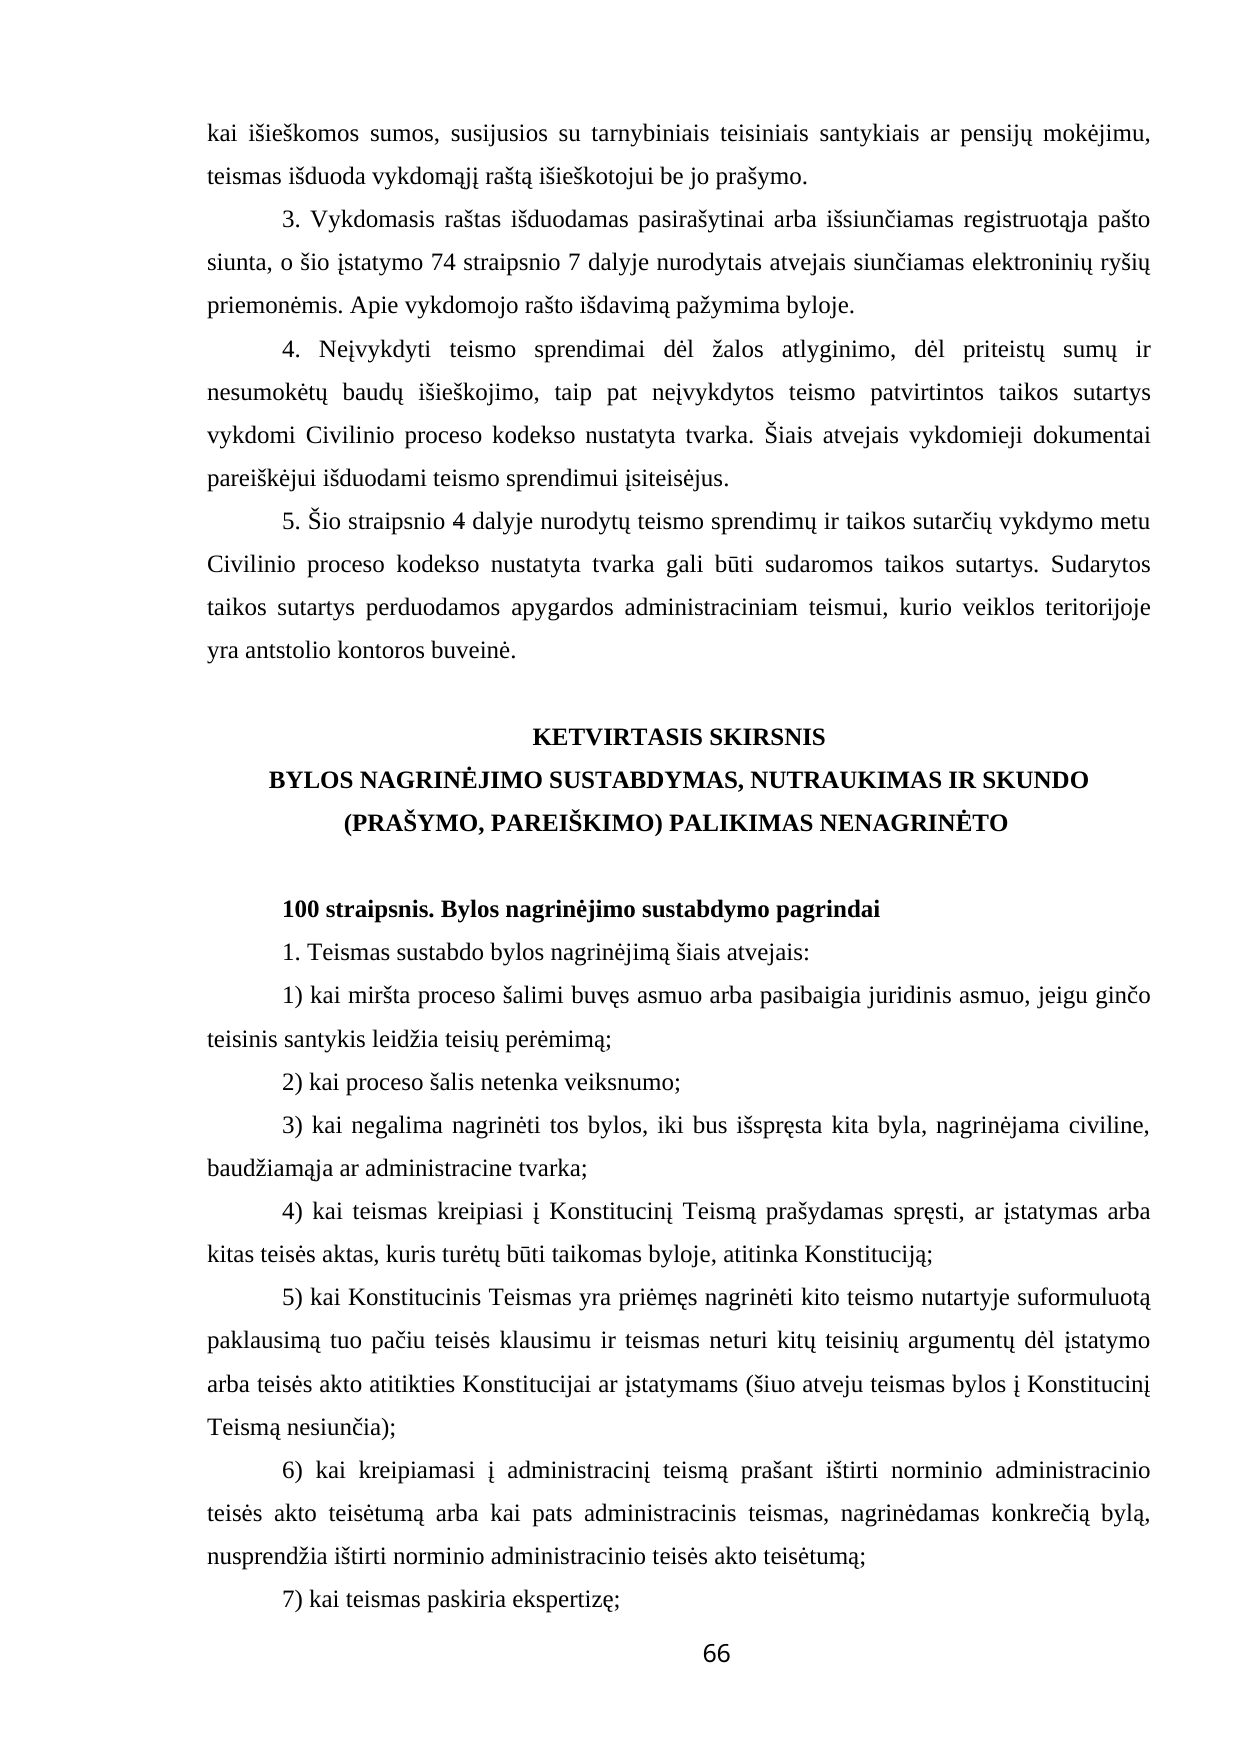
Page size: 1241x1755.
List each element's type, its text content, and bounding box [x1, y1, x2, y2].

text BYLOS NAGRINĖJIMO SUSTABDYMAS, NUTRAUKIMAS IR SKUNDO (PRAŠYMO, PAREIŠKIMO) PALIKIMAS NENAGRINĖTO [207, 765, 1152, 837]
text 6) kai kreipiamasi į administracinį teismą prašant ištirti norminio administracinio teisės akto teisėtumą arba kai pats administracinis teismas, nagrinėdamas konkrečią bylą, nusprendžia ištirti norminio administracinio teisės akto teisėtumą; [207, 1455, 1152, 1570]
text 3. Vykdomasis raštas išduodamas pasirašytinai arba išsiunčiamas registruotąja pašto siunta, o šio įstatymo 74 straipsnio 7 dalyje nurodytais atvejais siunčiamas elektroninių ryšių priemonėmis. Apie vykdomojo rašto išdavimą pažymima byloje. [207, 204, 1152, 319]
text 5) kai Konstitucinis Teismas yra priėmęs nagrinėti kito teismo nutartyje suformuluotą paklausimą tuo pačiu teisės klausimu ir teismas neturi kitų teisinių argumentų dėl įstatymo arba teisės akto atitikties Konstitucijai ar įstatymams (šiuo atveju teismas bylos į Konstitucinį Teismą nesiunčia); [207, 1282, 1152, 1441]
text 100 straipsnis. Bylos nagrinėjimo sustabdymo pagrindai [207, 894, 1152, 923]
text 2) kai proceso šalis netenka veiksnumo; [207, 1067, 1152, 1096]
text 3) kai negalima nagrinėti tos bylos, iki bus išspręsta kita byla, nagrinėjama civiline, baudžiamąja ar administracine tvarka; [207, 1110, 1152, 1182]
text kai išieškomos sumos, susijusios su tarnybiniais teisiniais santykiais ar pensijų mokėjimu, teismas išduoda vykdomąjį raštą išieškotojui be jo prašymo. [207, 118, 1152, 190]
text 1. Teismas sustabdo bylos nagrinėjimą šiais atvejais: [207, 937, 1152, 966]
text 7) kai teismas paskiria ekspertizę; [207, 1584, 1152, 1613]
text 4. Neįvykdyti teismo sprendimai dėl žalos atlyginimo, dėl priteistų sumų ir nesumokėtų baudų išieškojimo, taip pat neįvykdytos teismo patvirtintos taikos sutartys vykdomi Civilinio proceso kodekso nustatyta tvarka. Šiais atvejais vykdomieji dokumentai pareiškėjui išduodami teismo sprendimui įsiteisėjus. [207, 334, 1152, 492]
text 4) kai teismas kreipiasi į Konstitucinį Teismą prašydamas spręsti, ar įstatymas arba kitas teisės aktas, kuris turėtų būti taikomas byloje, atitinka Konstituciją; [207, 1196, 1152, 1268]
text 1) kai miršta proceso šalimi buvęs asmuo arba pasibaigia juridinis asmuo, jeigu ginčo teisinis santykis leidžia teisių perėmimą; [207, 981, 1152, 1052]
text 5. Šio straipsnio 4 dalyje nurodytų teismo sprendimų ir taikos sutarčių vykdymo metu Civilinio proceso kodekso nustatyta tvarka gali būti sudaromos taikos sutartys. Sudarytos taikos sutartys perduodamos apygardos administraciniam teismui, kurio veiklos teritorijoje yra antstolio kontoros buveinė. [207, 506, 1152, 664]
text KETVIRTASIS SKIRSNIS [207, 722, 1152, 751]
